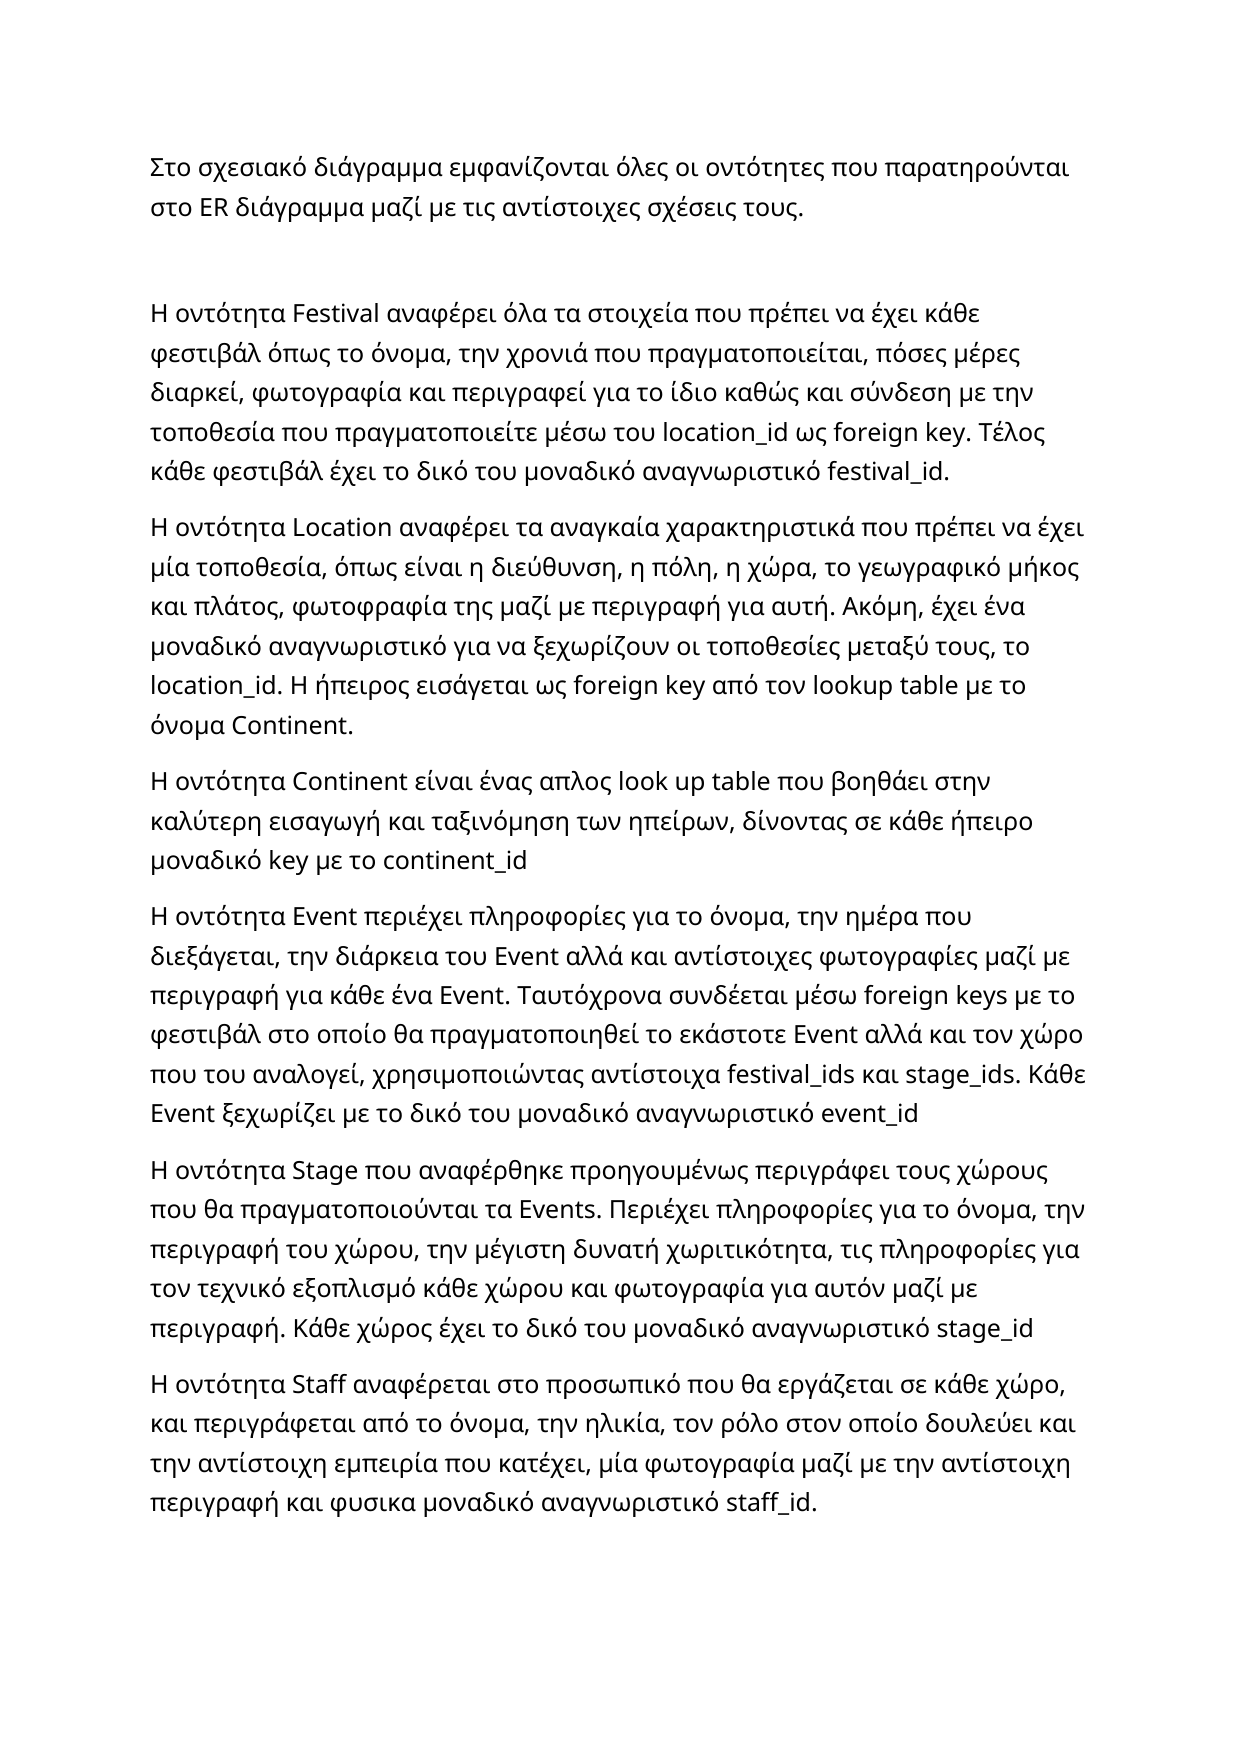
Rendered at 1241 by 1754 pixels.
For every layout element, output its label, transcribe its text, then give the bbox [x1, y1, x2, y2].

text Η οντότητα Continent είναι ένας απλος look up table που βοηθάει στην καλύτερη εισαγωγή και ταξινόμηση των ηπείρων, δίνοντας σε κάθε ήπειρο μοναδικό key με το continent_id [150, 764, 1090, 877]
text Η οντότητα Stage που αναφέρθηκε προηγουμένως περιγράφει τους χώρους που θα πραγματοποιούνται τα Events. Περιέχει πληροφορίες για το όνομα, την περιγραφή του χώρου, την μέγιστη δυνατή χωριτικότητα, τις πληροφορίες για τον τεχνικό εξοπλισμό κάθε χώρου και φωτογραφία για αυτόν μαζί με περιγραφή. Κάθε χώρος έχει το δικό του μοναδικό αναγνωριστικό stage_id [150, 1152, 1090, 1344]
text Η οντότητα Festival αναφέρει όλα τα στοιχεία που πρέπει να έχει κάθε φεστιβάλ όπως το όνομα, την χρονιά που πραγματοποιείται, πόσες μέρες διαρκεί, φωτογραφία και περιγραφεί για το ίδιο καθώς και σύνδεση με την τοποθεσία που πραγματοποιείτε μέσω του location_id ως foreign key. Τέλος κάθε φεστιβάλ έχει το δικό του μοναδικό αναγνωριστικό festival_id. [150, 296, 1090, 488]
text Στο σχεσιακό διάγραμμα εμφανίζονται όλες οι οντότητες που παρατηρούνται στο ER διάγραμμα μαζί με τις αντίστοιχες σχέσεις τους. [150, 150, 1090, 223]
text Η οντότητα Location αναφέρει τα αναγκαία χαρακτηριστικά που πρέπει να έχει μία τοποθεσία, όπως είναι η διεύθυνση, η πόλη, η χώρα, το γεωγραφικό μήκος και πλάτος, φωτοφραφία της μαζί με περιγραφή για αυτή. Ακόμη, έχει ένα μοναδικό αναγνωριστικό για να ξεχωρίζουν οι τοποθεσίες μεταξύ τους, το location_id. Η ήπειρος εισάγεται ως foreign key από τον lookup table με το όνομα Continent. [150, 510, 1090, 742]
text Η οντότητα Staff αναφέρεται στο προσωπικό που θα εργάζεται σε κάθε χώρο, και περιγράφεται από το όνομα, την ηλικία, τον ρόλο στον οποίο δουλεύει και την αντίστοιχη εμπειρία που κατέχει, μία φωτογραφία μαζί με την αντίστοιχη περιγραφή και φυσικα μοναδικό αναγνωριστικό staff_id. [150, 1366, 1090, 1519]
text Η οντότητα Event περιέχει πληροφορίες για το όνομα, την ημέρα που διεξάγεται, την διάρκεια του Event αλλά και αντίστοιχες φωτογραφίες μαζί με περιγραφή για κάθε ένα Event. Ταυτόχρονα συνδέεται μέσω foreign keys με το φεστιβάλ στο οποίο θα πραγματοποιηθεί το εκάστοτε Event αλλά και τον χώρο που του αναλογεί, χρησιμοποιώντας αντίστοιχα festival_ids και stage_ids. Κάθε Event ξεχωρίζει με το δικό του μοναδικό αναγνωριστικό event_id [150, 899, 1090, 1130]
